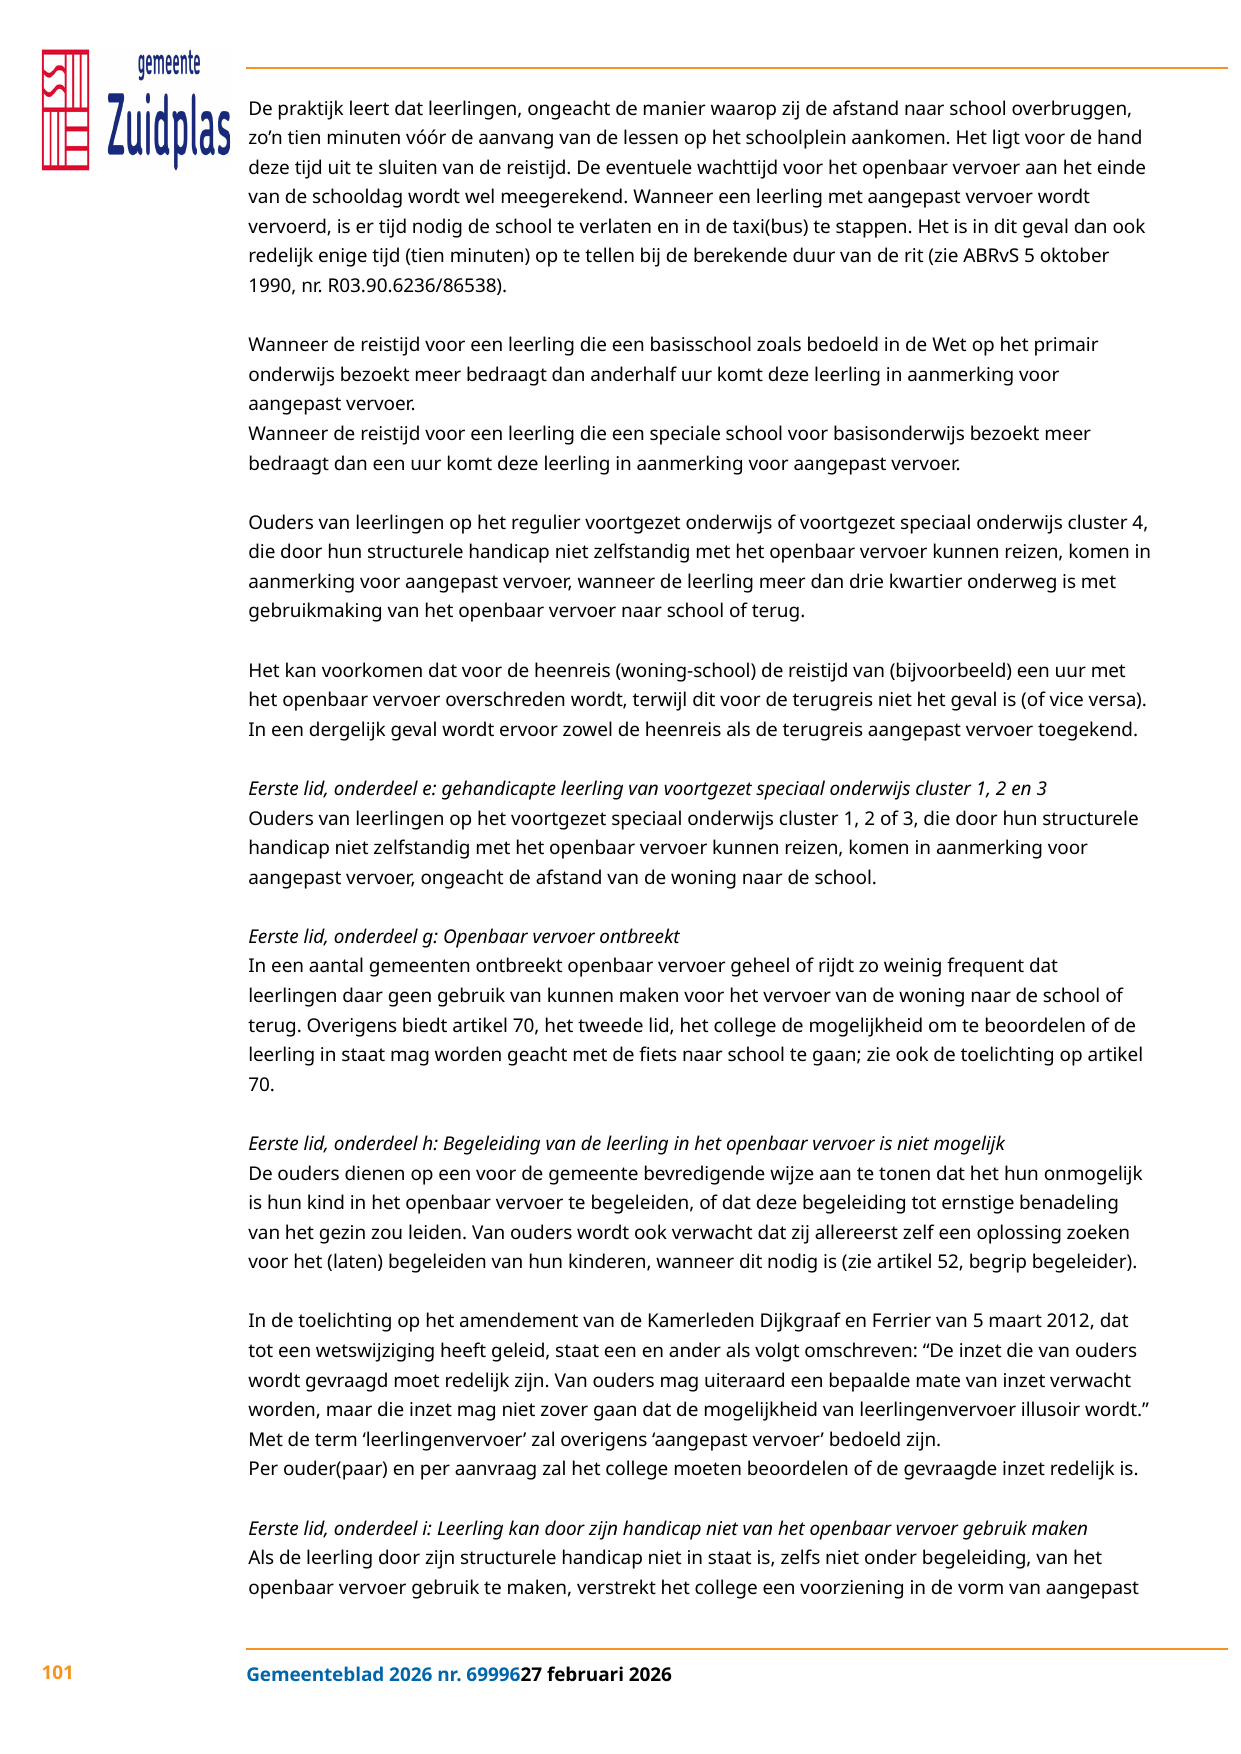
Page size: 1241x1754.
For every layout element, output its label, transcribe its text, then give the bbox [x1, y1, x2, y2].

text Wanneer de reistijd voor een leerling die een speciale school voor basisonderwijs bezoekt meer bedraagt dan een uur komt deze leerling in aanmerking voor aangepast vervoer. [248, 420, 1152, 476]
text Eerste lid, onderdeel e: gehandicapte leerling van voortgezet speciaal onderwijs cluster 1, 2 en 3 [248, 775, 1152, 801]
text Als de leerling door zijn structurele handicap niet in staat is, zelfs niet onder begeleiding, van het openbaar vervoer gebruik te maken, verstrekt het college een voorziening in de vorm van aangepast [248, 1544, 1152, 1600]
text Per ouder(paar) en per aanvraag zal het college moeten beoordelen of de gevraagde inzet redelijk is. [248, 1456, 1152, 1481]
text Eerste lid, onderdeel i: Leerling kan door zijn handicap niet van het openbaar vervoer gebruik maken [248, 1515, 1152, 1541]
text Wanneer de reistijd voor een leerling die een basisschool zoals bedoeld in de Wet op het primair onderwijs bezoekt meer bedraagt dan anderhalf uur komt deze leerling in aanmerking voor aangepast vervoer. [248, 331, 1152, 416]
text Ouders van leerlingen op het regulier voortgezet onderwijs of voortgezet speciaal onderwijs cluster 4, die door hun structurele handicap niet zelfstandig met het openbaar vervoer kunnen reizen, komen in aanmerking voor aangepast vervoer, wanneer de leerling meer dan drie kwartier onderweg is met gebruikmaking van het openbaar vervoer naar school of terug. [248, 509, 1152, 623]
text In de toelichting op het amendement van de Kamerleden Dijkgraaf en Ferrier van 5 maart 2012, dat tot een wetswijziging heeft geleid, staat een en ander als volgt omschreven: “De inzet die van ouders wordt gevraagd moet redelijk zijn. Van ouders mag uiteraard een bepaalde mate van inzet verwacht worden, maar die inzet mag niet zover gaan dat de mogelijkheid van leerlingenvervoer illusoir wordt.” [248, 1308, 1152, 1422]
text Eerste lid, onderdeel g: Openbaar vervoer ontbreekt [248, 923, 1152, 949]
text De ouders dienen op een voor de gemeente bevredigende wijze aan te tonen dat het hun onmogelijk is hun kind in het openbaar vervoer te begeleiden, of dat deze begeleiding tot ernstige benadeling van het gezin zou leiden. Van ouders wordt ook verwacht dat zij allereerst zelf een oplossing zoeken voor het (laten) begeleiden van hun kinderen, wanneer dit nodig is (zie artikel 52, begrip begeleider). [248, 1160, 1152, 1274]
text Met de term ‘leerlingenvervoer’ zal overigens ‘aangepast vervoer’ bedoeld zijn. [248, 1426, 1152, 1452]
text De praktijk leert dat leerlingen, ongeacht de manier waarop zij de afstand naar school overbruggen, zo’n tien minuten vóór de aanvang van de lessen op het schoolplein aankomen. Het ligt voor de hand deze tijd uit te sluiten van de reistijd. De eventuele wachttijd voor het openbaar vervoer aan het einde van de schooldag wordt wel meegerekend. Wanneer een leerling met aangepast vervoer wordt vervoerd, is er tijd nodig de school te verlaten en in de taxi(bus) te stappen. Het is in dit geval dan ook redelijk enige tijd (tien minuten) op te tellen bij de berekende duur van de rit (zie ABRvS 5 oktober 1990, nr. R03.90.6236/86538). [248, 95, 1152, 298]
picture [41, 47, 231, 172]
text Eerste lid, onderdeel h: Begeleiding van de leerling in het openbaar vervoer is niet mogelijk [248, 1130, 1152, 1156]
text Ouders van leerlingen op het voortgezet speciaal onderwijs cluster 1, 2 of 3, die door hun structurele handicap niet zelfstandig met het openbaar vervoer kunnen reizen, komen in aanmerking voor aangepast vervoer, ongeacht de afstand van de woning naar de school. [248, 805, 1152, 890]
text In een aantal gemeenten ontbreekt openbaar vervoer geheel of rijdt zo weinig frequent dat leerlingen daar geen gebruik van kunnen maken voor het vervoer van de woning naar de school of terug. Overigens biedt artikel 70, het tweede lid, het college de mogelijkheid om te beoordelen of de leerling in staat mag worden geacht met de fiets naar school te gaan; zie ook de toelichting op artikel 70. [248, 953, 1152, 1097]
text Het kan voorkomen dat voor de heenreis (woning-school) de reistijd van (bijvoorbeeld) een uur met het openbaar vervoer overschreden wordt, terwijl dit voor de terugreis niet het geval is (of vice versa). In een dergelijk geval wordt ervoor zowel de heenreis als de terugreis aangepast vervoer toegekend. [248, 657, 1152, 742]
